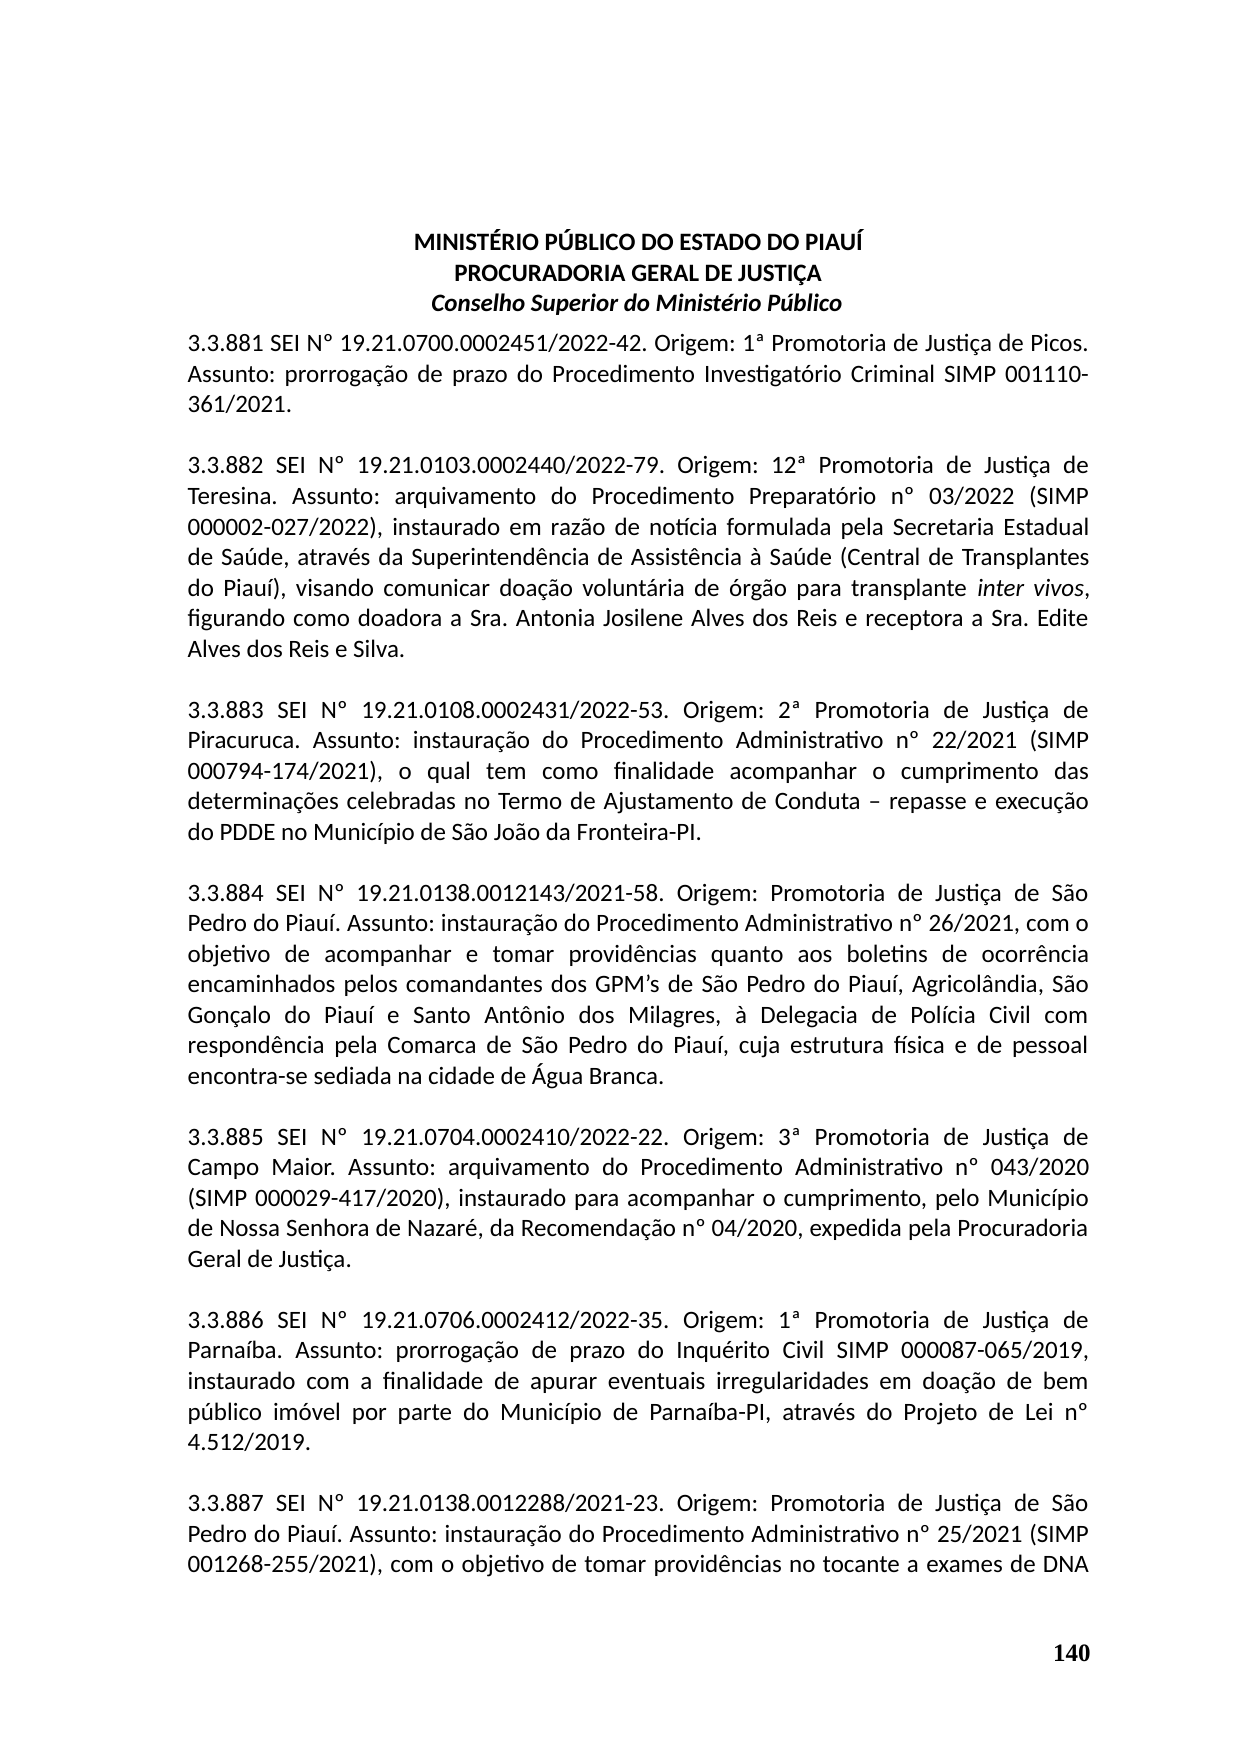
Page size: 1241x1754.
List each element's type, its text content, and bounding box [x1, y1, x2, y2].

text 3.3.886 SEI Nº 19.21.0706.0002412/2022-35. Origem: 1ª Promotoria de Justiça de Parnaíba. Assunto: prorrogação de prazo do Inquérito Civil SIMP 000087-065/2019, instaurado com a finalidade de apurar eventuais irregularidades em doação de bem público imóvel por parte do Município de Parnaíba-PI, através do Projeto de Lei nº 4.512/2019. [187, 1304, 1090, 1457]
text 3.3.884 SEI Nº 19.21.0138.0012143/2021-58. Origem: Promotoria de Justiça de São Pedro do Piauí. Assunto: instauração do Procedimento Administrativo nº 26/2021, com o objetivo de acompanhar e tomar providências quanto aos boletins de ocorrência encaminhados pelos comandantes dos GPM’s de São Pedro do Piauí, Agricolândia, São Gonçalo do Piauí e Santo Antônio dos Milagres, à Delegacia de Polícia Civil com respondência pela Comarca de São Pedro do Piauí, cuja estrutura física e de pessoal encontra-se sediada na cidade de Água Branca. [187, 877, 1090, 1091]
text 3.3.883 SEI Nº 19.21.0108.0002431/2022-53. Origem: 2ª Promotoria de Justiça de Piracuruca. Assunto: instauração do Procedimento Administrativo nº 22/2021 (SIMP 000794-174/2021), o qual tem como finalidade acompanhar o cumprimento das determinações celebradas no Termo de Ajustamento de Conduta – repasse e execução do PDDE no Município de São João da Fronteira-PI. [187, 694, 1090, 846]
text 3.3.882 SEI Nº 19.21.0103.0002440/2022-79. Origem: 12ª Promotoria de Justiça de Teresina. Assunto: arquivamento do Procedimento Preparatório nº 03/2022 (SIMP 000002-027/2022), instaurado em razão de notícia formulada pela Secretaria Estadual de Saúde, através da Superintendência de Assistência à Saúde (Central de Transplantes do Piauí), visando comunicar doação voluntária de órgão para transplante inter vivos, figurando como doadora a Sra. Antonia Josilene Alves dos Reis e receptora a Sra. Edite Alves dos Reis e Silva. [187, 449, 1090, 663]
text 3.3.881 SEI Nº 19.21.0700.0002451/2022-42. Origem: 1ª Promotoria de Justiça de Picos. Assunto: prorrogação de prazo do Procedimento Investigatório Criminal SIMP 001110-361/2021. [187, 327, 1090, 419]
text 3.3.887 SEI Nº 19.21.0138.0012288/2021-23. Origem: Promotoria de Justiça de São Pedro do Piauí. Assunto: instauração do Procedimento Administrativo nº 25/2021 (SIMP 001268-255/2021), com o objetivo de tomar providências no tocante a exames de DNA [187, 1487, 1090, 1579]
text 3.3.885 SEI Nº 19.21.0704.0002410/2022-22. Origem: 3ª Promotoria de Justiça de Campo Maior. Assunto: arquivamento do Procedimento Administrativo nº 043/2020 (SIMP 000029-417/2020), instaurado para acompanhar o cumprimento, pelo Município de Nossa Senhora de Nazaré, da Recomendação nº 04/2020, expedida pela Procuradoria Geral de Justiça. [187, 1121, 1090, 1274]
